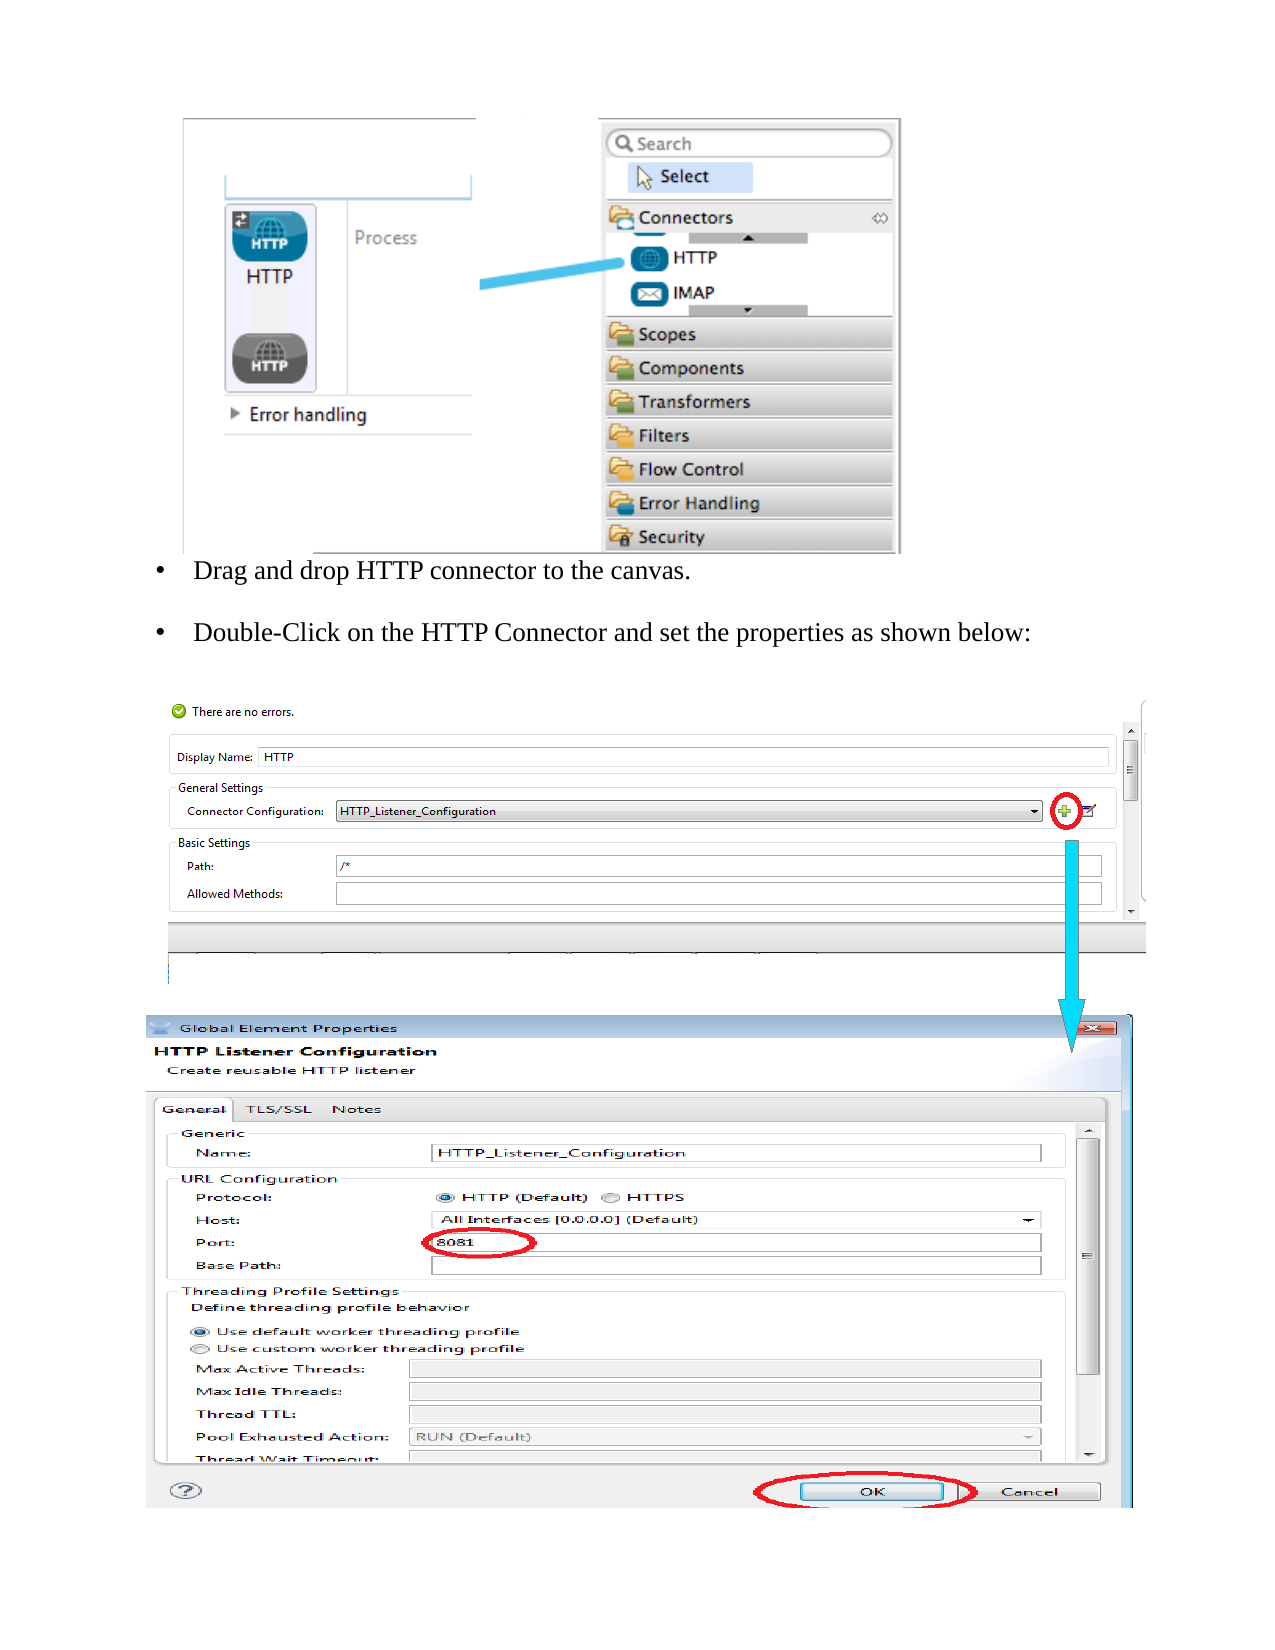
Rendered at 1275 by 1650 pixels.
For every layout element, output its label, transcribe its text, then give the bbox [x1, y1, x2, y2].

list Double-Click on the HTTP Connector and set the properties as shown below: [156, 616, 1157, 647]
picture [146, 1014, 1133, 1508]
picture [167, 698, 1147, 984]
list Drag and drop HTTP connector to the canvas. [156, 554, 1157, 585]
picture [182, 118, 902, 554]
